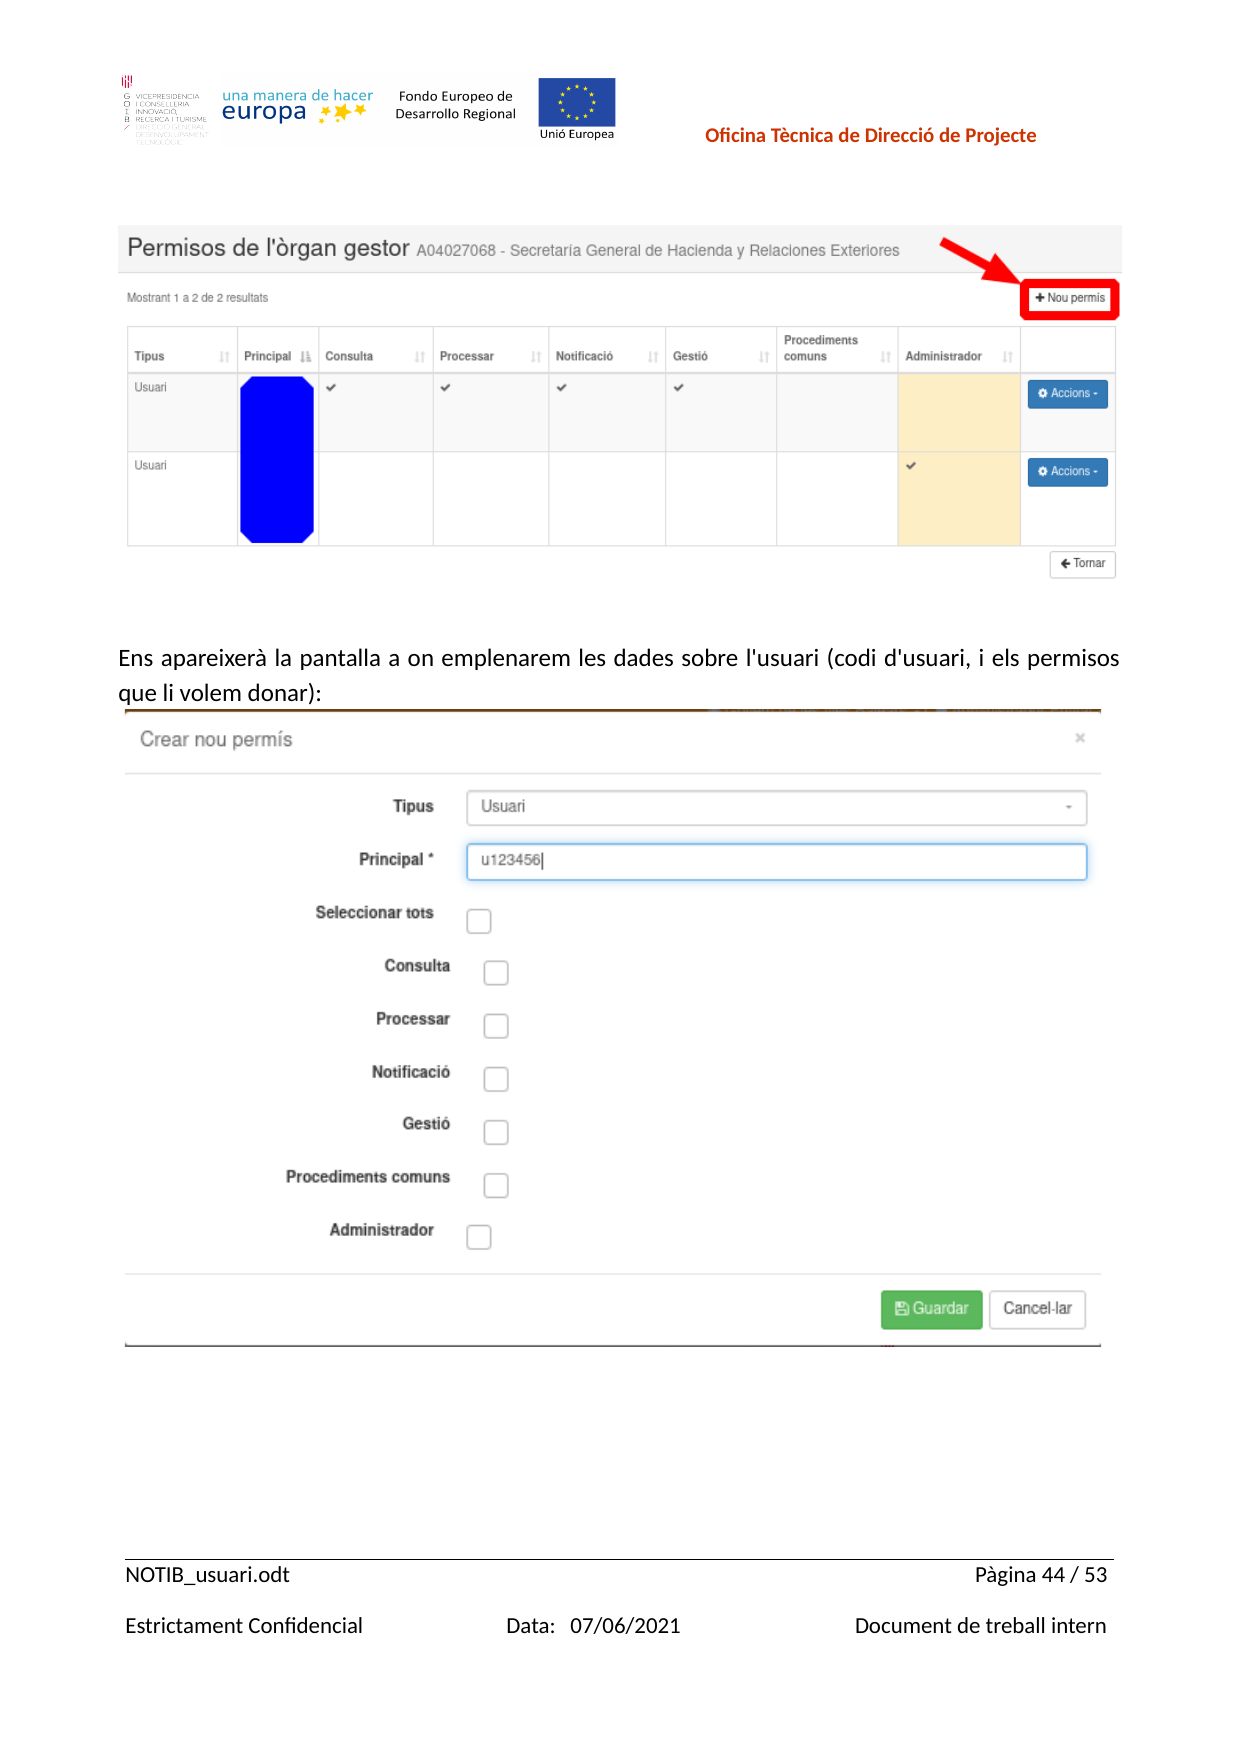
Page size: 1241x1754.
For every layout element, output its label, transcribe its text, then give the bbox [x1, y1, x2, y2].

picture [124, 709, 1102, 1347]
picture [118, 73, 213, 147]
picture [118, 225, 1123, 589]
text Ens apareixerà la pantalla a on emplenarem les dades sobre l'usuari (codi d'usuari, i els permisos que li volem donar): [118, 642, 1122, 708]
picture [219, 73, 621, 147]
